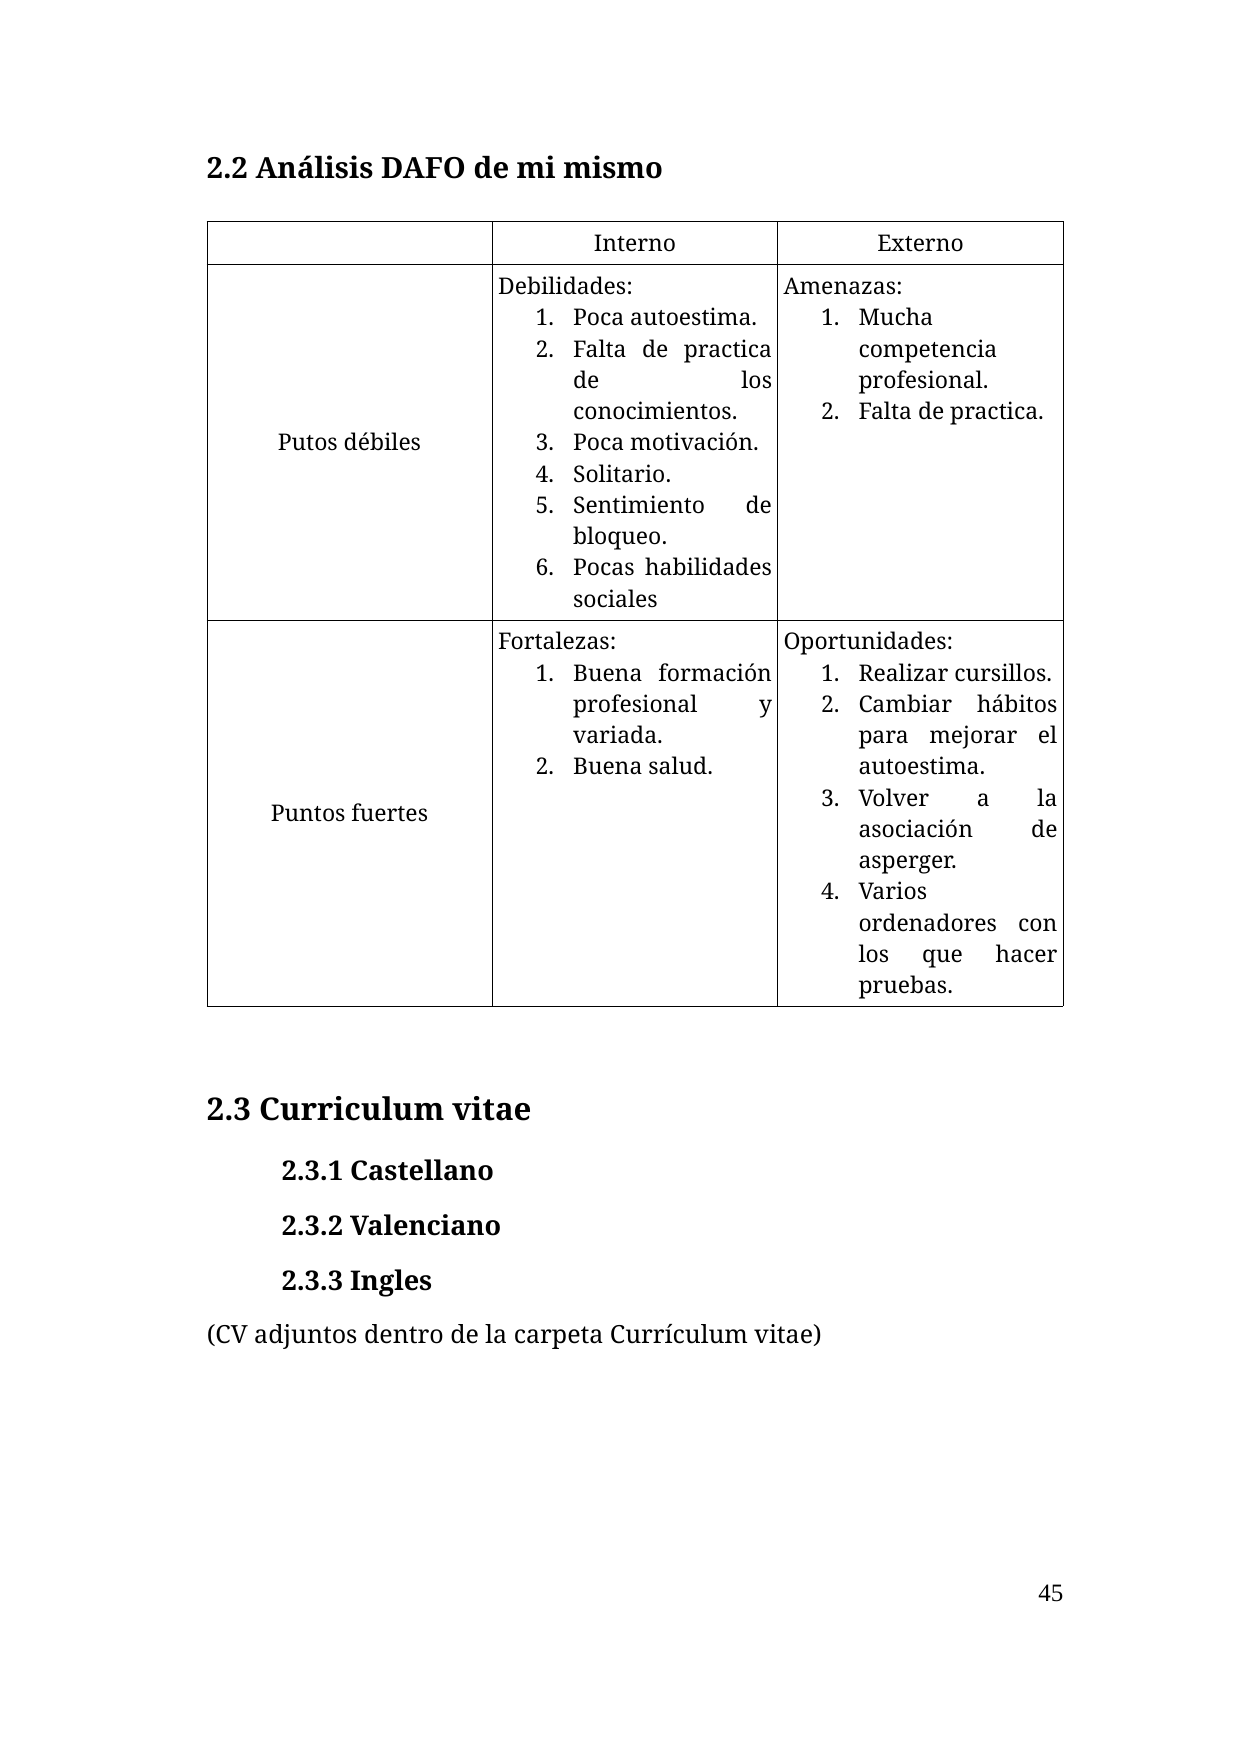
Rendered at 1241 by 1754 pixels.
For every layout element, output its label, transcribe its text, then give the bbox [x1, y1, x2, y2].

table_header Externo [778, 222, 1063, 264]
table_cell Putos débiles [208, 265, 492, 619]
text 2.3.1 Castellano [207, 1151, 1063, 1188]
table_cell Fortalezas: Buena formación profesional y variada. Buena salud. [493, 621, 777, 1006]
text 2.3.3 Ingles [207, 1262, 1063, 1298]
table_cell Debilidades: Poca autoestima. Falta de practica de los conocimientos. Poca motivación. Solitario. Sentimiento de bloqueo. Pocas habilidades sociales [493, 265, 777, 619]
text (CV adjuntos dentro de la carpeta Currículum vitae) [207, 1317, 1063, 1351]
table_header Interno [493, 222, 777, 264]
text 2.2 Análisis DAFO de mi mismo [207, 148, 1063, 187]
table_header [208, 222, 492, 264]
table_cell Amenazas: Mucha competencia profesional. Falta de practica. [778, 265, 1063, 619]
text 2.3.2 Valenciano [207, 1206, 1063, 1243]
table_cell Oportunidades: Realizar cursillos. Cambiar hábitos para mejorar el autoestima. Volver a la asociación de asperger. Varios ordenadores con los que hacer pruebas. [778, 621, 1063, 1006]
table_cell Puntos fuertes [208, 621, 492, 1006]
text 2.3 Curriculum vitae [207, 1087, 1063, 1130]
